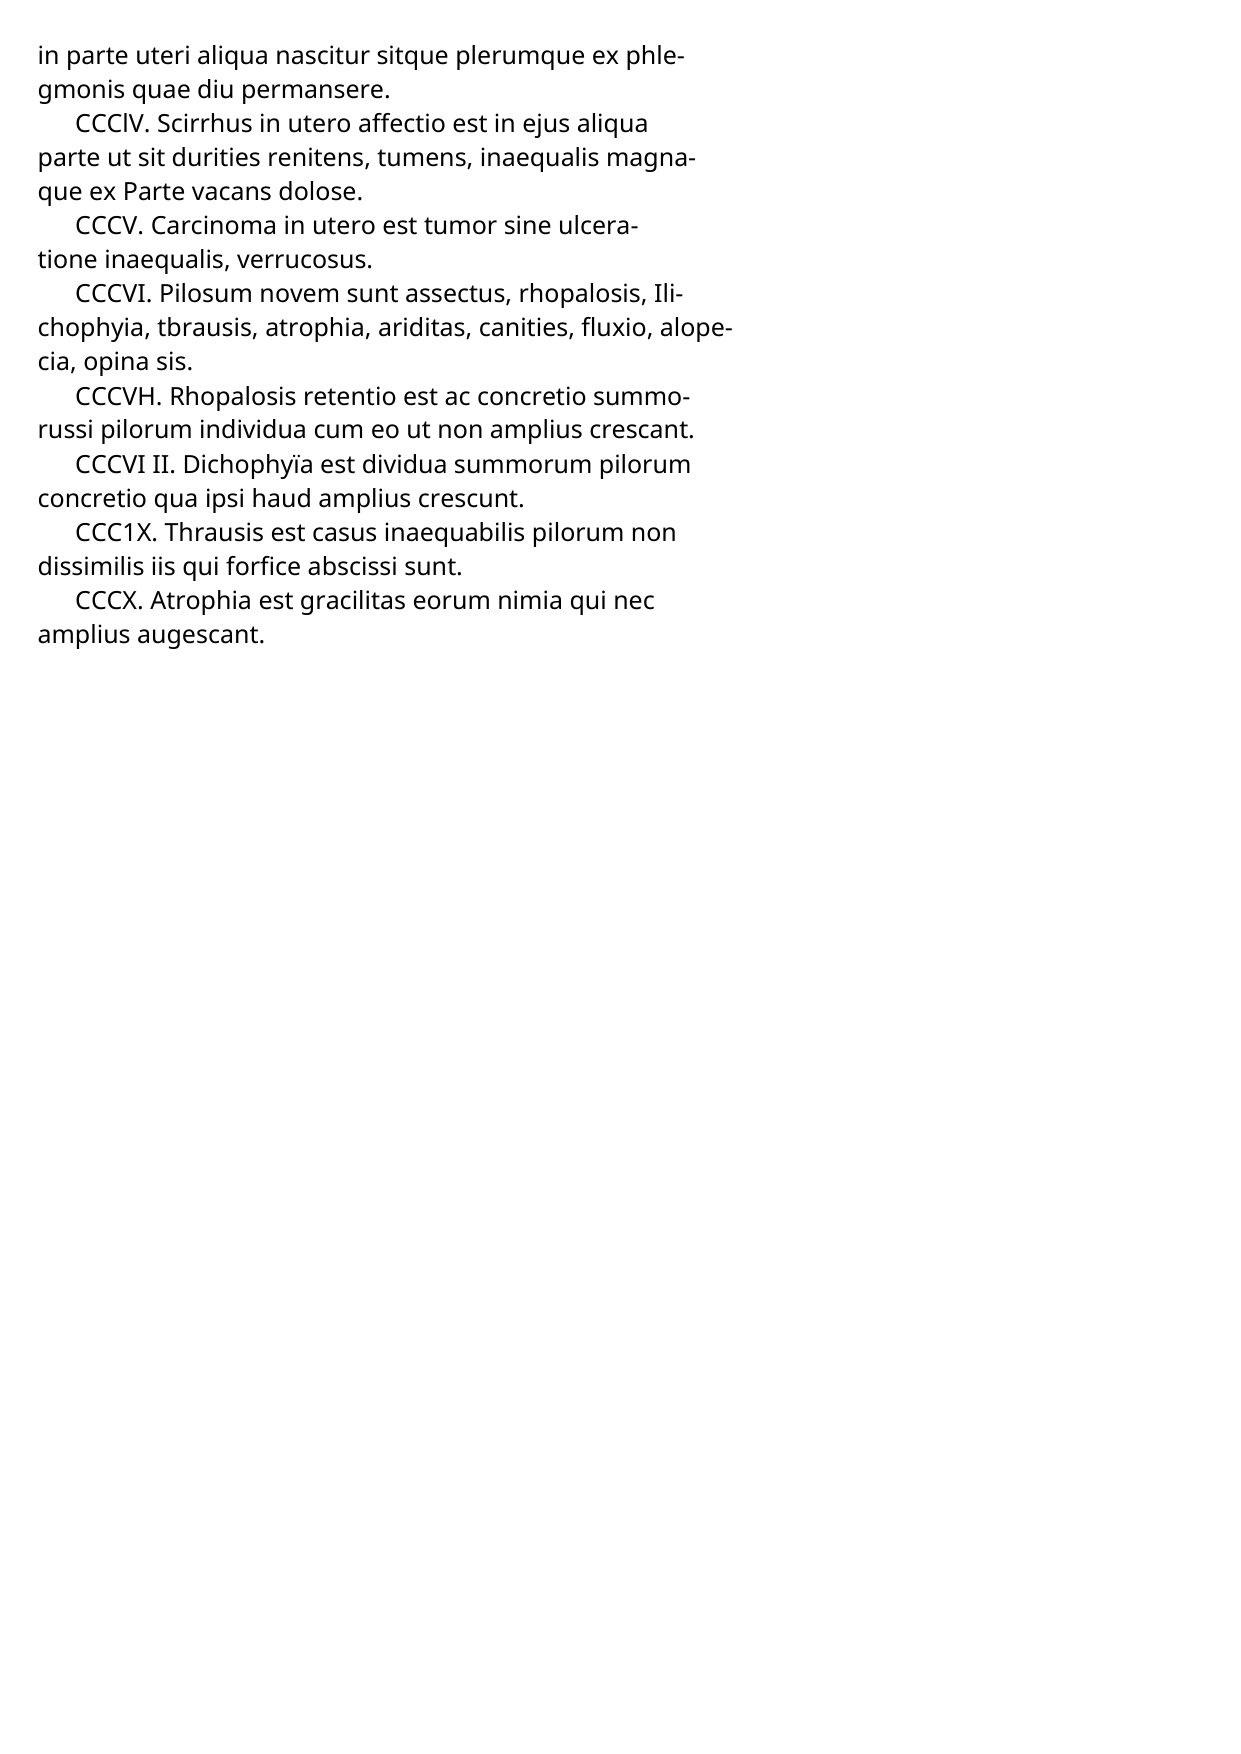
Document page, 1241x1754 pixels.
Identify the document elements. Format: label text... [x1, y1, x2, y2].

text CCCVH. Rhopalosis retentio est ac concretio summo- russi pilorum individua cum eo ut non amplius crescant. [37, 378, 1203, 446]
text CCCX. Atrophia est gracilitas eorum nimia qui nec amplius augescant. [37, 582, 1203, 651]
text CCClV. Scirrhus in utero affectio est in ejus aliqua parte ut sit durities renitens, tumens, inaequalis magna- que ex Parte vacans dolose. [37, 106, 1203, 208]
text CCC1X. Thrausis est casus inaequabilis pilorum non dissimilis iis qui forfice abscissi sunt. [37, 514, 1203, 582]
text in parte uteri aliqua nascitur sitque plerumque ex phle- gmonis quae diu permansere. [37, 37, 1203, 106]
text CCCV. Carcinoma in utero est tumor sine ulcera- tione inaequalis, verrucosus. [37, 208, 1203, 276]
text CCCVI. Pilosum novem sunt assectus, rhopalosis, Ili- chophyia, tbrausis, atrophia, ariditas, canities, fluxio, alope- cia, opina sis. [37, 276, 1203, 378]
text CCCVI II. Dichophyïa est dividua summorum pilorum concretio qua ipsi haud amplius crescunt. [37, 446, 1203, 514]
